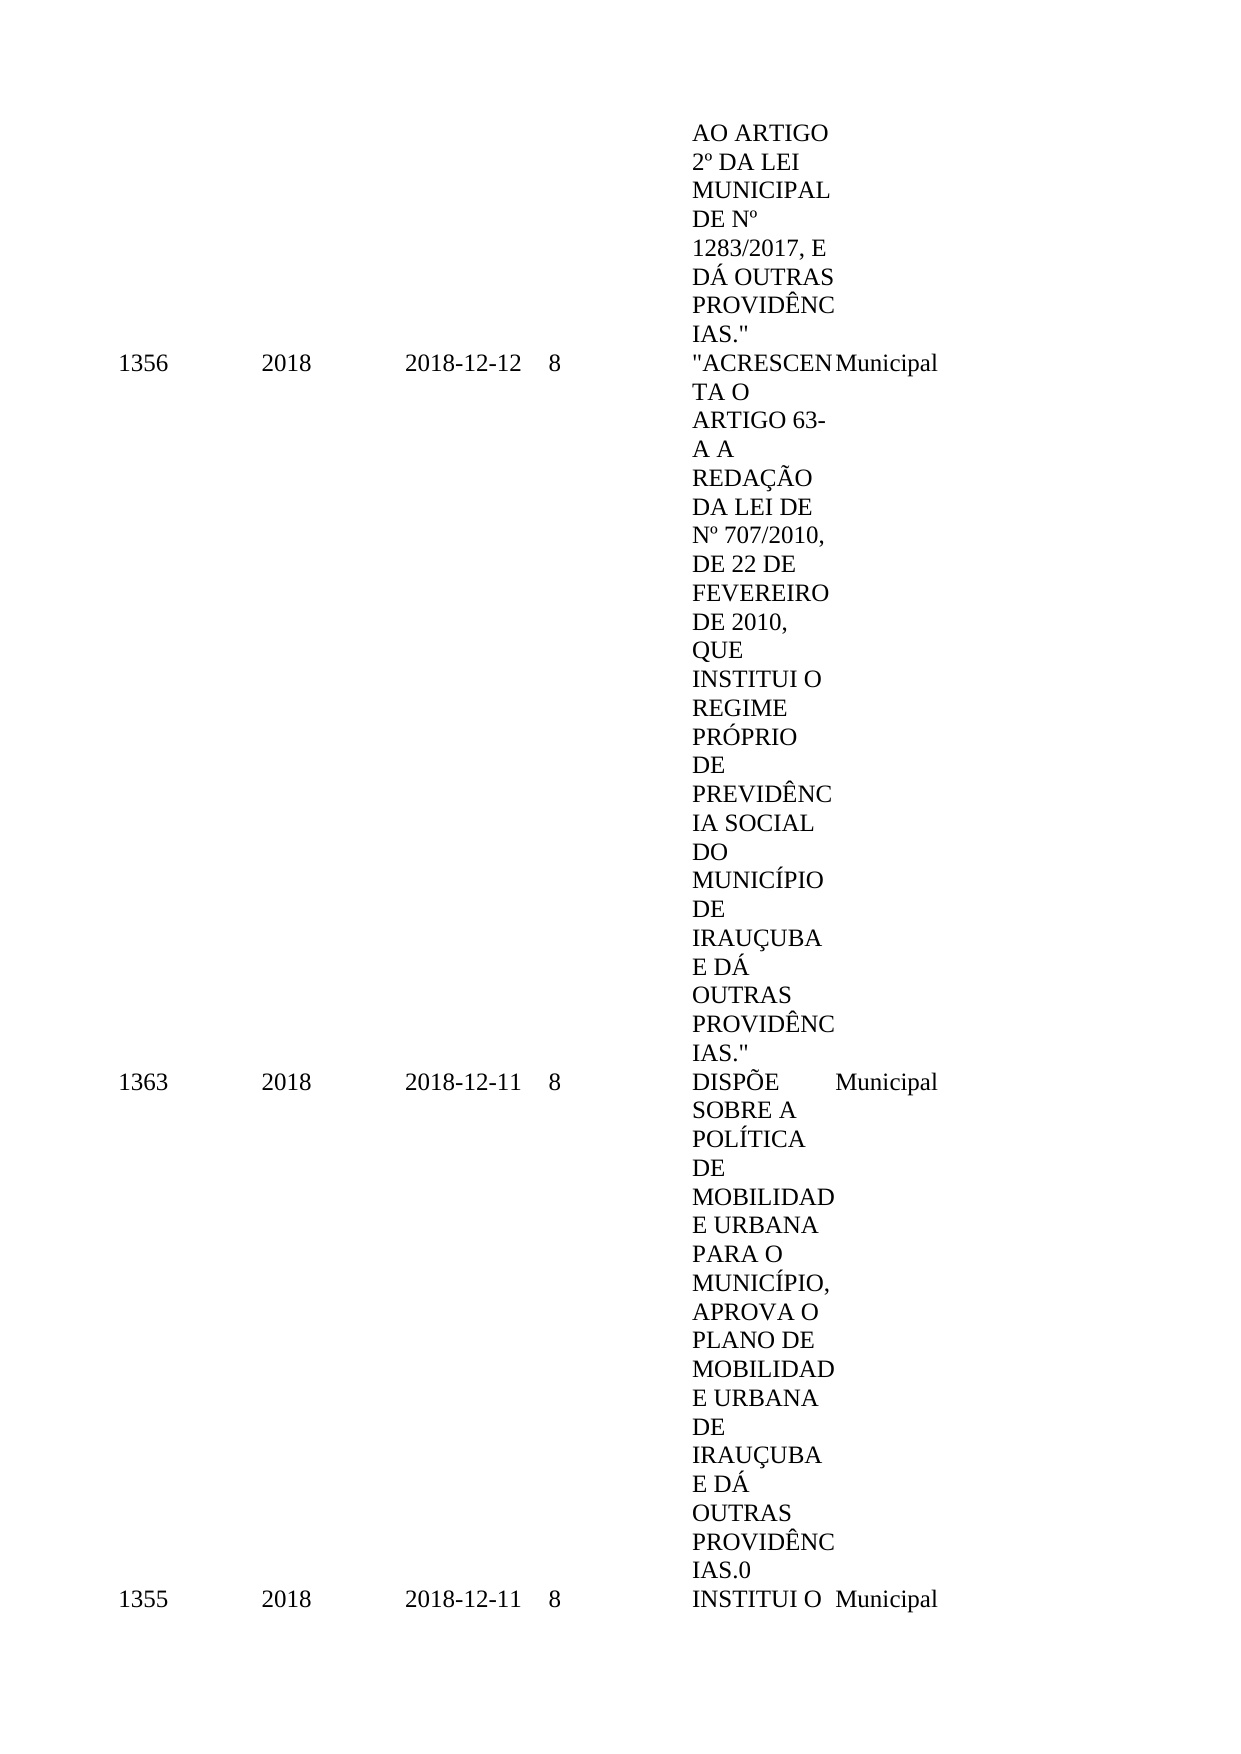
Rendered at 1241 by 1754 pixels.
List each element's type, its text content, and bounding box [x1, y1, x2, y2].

table_cell 2018-12-11 [405, 1584, 548, 1613]
table_cell 2018 [261, 348, 405, 1067]
table_cell [979, 1067, 1122, 1584]
table_cell 2018-12-11 [405, 1067, 548, 1584]
table_cell Municipal [835, 348, 979, 1067]
table_cell DISPÕE SOBRE A POLÍTICA DE MOBILIDADE URBANA PARA O MUNICÍPIO, APROVA O PLANO DE MOBILIDADE URBANA DE IRAUÇUBA E DÁ OUTRAS PROVIDÊNCIAS.0 [692, 1067, 835, 1584]
table_cell 2018-12-12 [405, 348, 548, 1067]
table_cell [405, 118, 548, 348]
table_cell 8 [548, 348, 692, 1067]
table_cell [979, 118, 1122, 348]
table_cell 1363 [118, 1067, 261, 1584]
table_cell [979, 1584, 1122, 1613]
table_cell 1355 [118, 1584, 261, 1613]
table_cell [548, 118, 692, 348]
table_cell Municipal [835, 1067, 979, 1584]
table_cell 8 [548, 1067, 692, 1584]
table_cell AO ARTIGO 2º DA LEI MUNICIPAL DE Nº 1283/2017, E DÁ OUTRAS PROVIDÊNCIAS." [692, 118, 835, 348]
table_cell [261, 118, 405, 348]
table_cell [979, 348, 1122, 1067]
table_cell 8 [548, 1584, 692, 1613]
table_cell 2018 [261, 1067, 405, 1584]
table_cell 1356 [118, 348, 261, 1067]
table_cell 2018 [261, 1584, 405, 1613]
table_cell Municipal [835, 1584, 979, 1613]
table_cell [118, 118, 261, 348]
table_cell "ACRESCENTA O ARTIGO 63-A A REDAÇÃO DA LEI DE Nº 707/2010, DE 22 DE FEVEREIRO DE 2010, QUE INSTITUI O REGIME PRÓPRIO DE PREVIDÊNCIA SOCIAL DO MUNICÍPIO DE IRAUÇUBA E DÁ OUTRAS PROVIDÊNCIAS." [692, 348, 835, 1067]
table_cell [835, 118, 979, 348]
table_cell INSTITUI O [692, 1584, 835, 1613]
